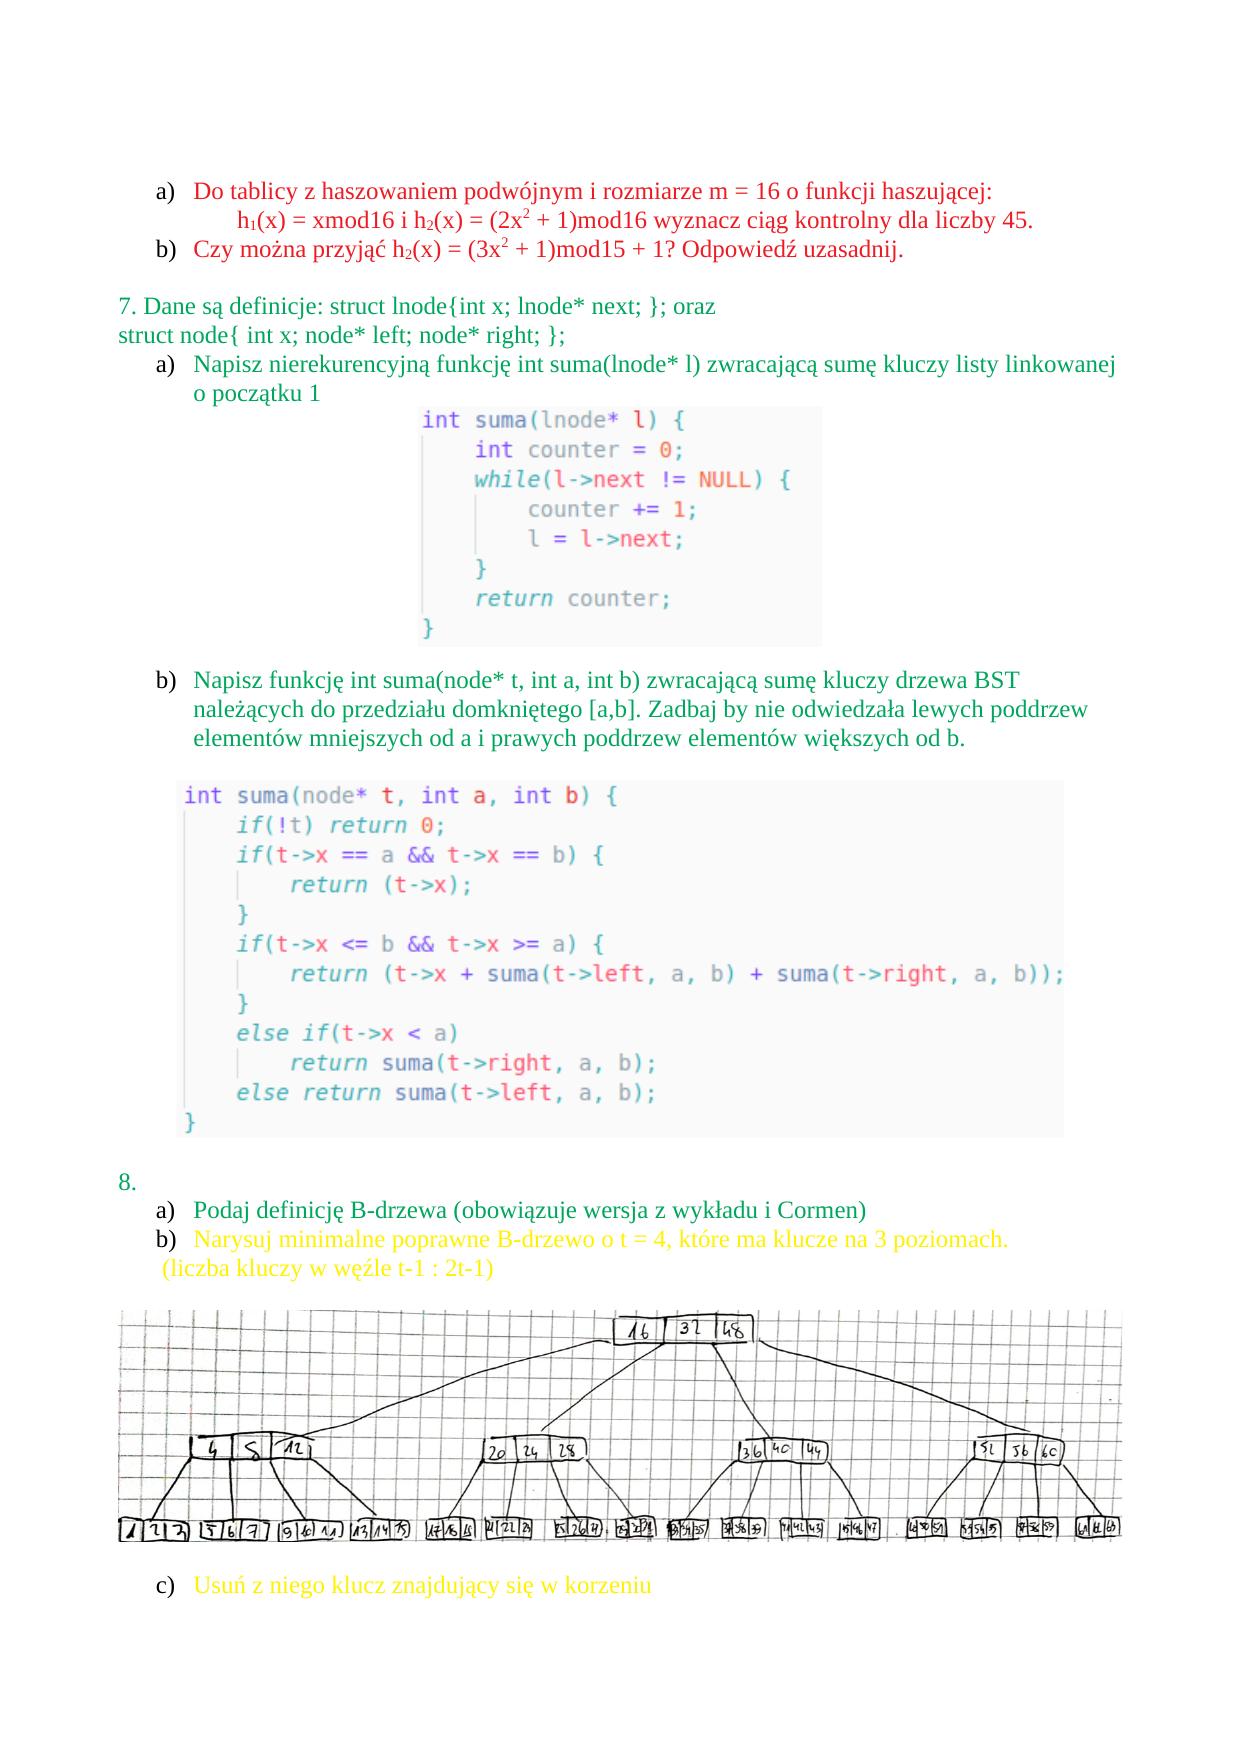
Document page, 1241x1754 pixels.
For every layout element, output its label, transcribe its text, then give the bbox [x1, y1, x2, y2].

list Czy można przyjąć h2(x) = (3x2 + 1)mod15 + 1? Odpowiedź uzasadnij. [156, 234, 1122, 263]
text (liczba kluczy w węźle t-1 : 2t-1) [118, 1253, 1122, 1282]
list Do tablicy z haszowaniem podwójnym i rozmiarze m = 16 o funkcji haszującej: h1(x) = xmod16 i h2(x) = (2x2 + 1)mod16 wyznacz ciąg kontrolny dla liczby 45. [156, 176, 1122, 234]
list Usuń z niego klucz znajdujący się w korzeniu [156, 1571, 1122, 1599]
picture [118, 1310, 1123, 1542]
list Narysuj minimalne poprawne B-drzewo o t = 4, które ma klucze na 3 poziomach. [156, 1224, 1122, 1253]
text struct node{ int x; node* left; node* right; }; [118, 320, 1122, 349]
list Napisz funkcję int suma(node* t, int a, int b) zwracającą sumę kluczy drzewa BST należących do przedziału domkniętego [a,b]. Zadbaj by nie odwiedzała lewych poddrzew elementów mniejszych od a i prawych poddrzew elementów większych od b. [156, 665, 1122, 751]
picture [417, 406, 823, 647]
list Napisz nierekurencyjną funkcję int suma(lnode* l) zwracającą sumę kluczy listy linkowanej o początku 1 [156, 349, 1122, 406]
text 8. [118, 1167, 1122, 1195]
text 7. Dane są definicje: struct lnode{int x; lnode* next; }; oraz [118, 291, 1122, 320]
picture [176, 780, 1064, 1138]
list Podaj definicję B-drzewa (obowiązuje wersja z wykładu i Cormen) [156, 1195, 1122, 1224]
